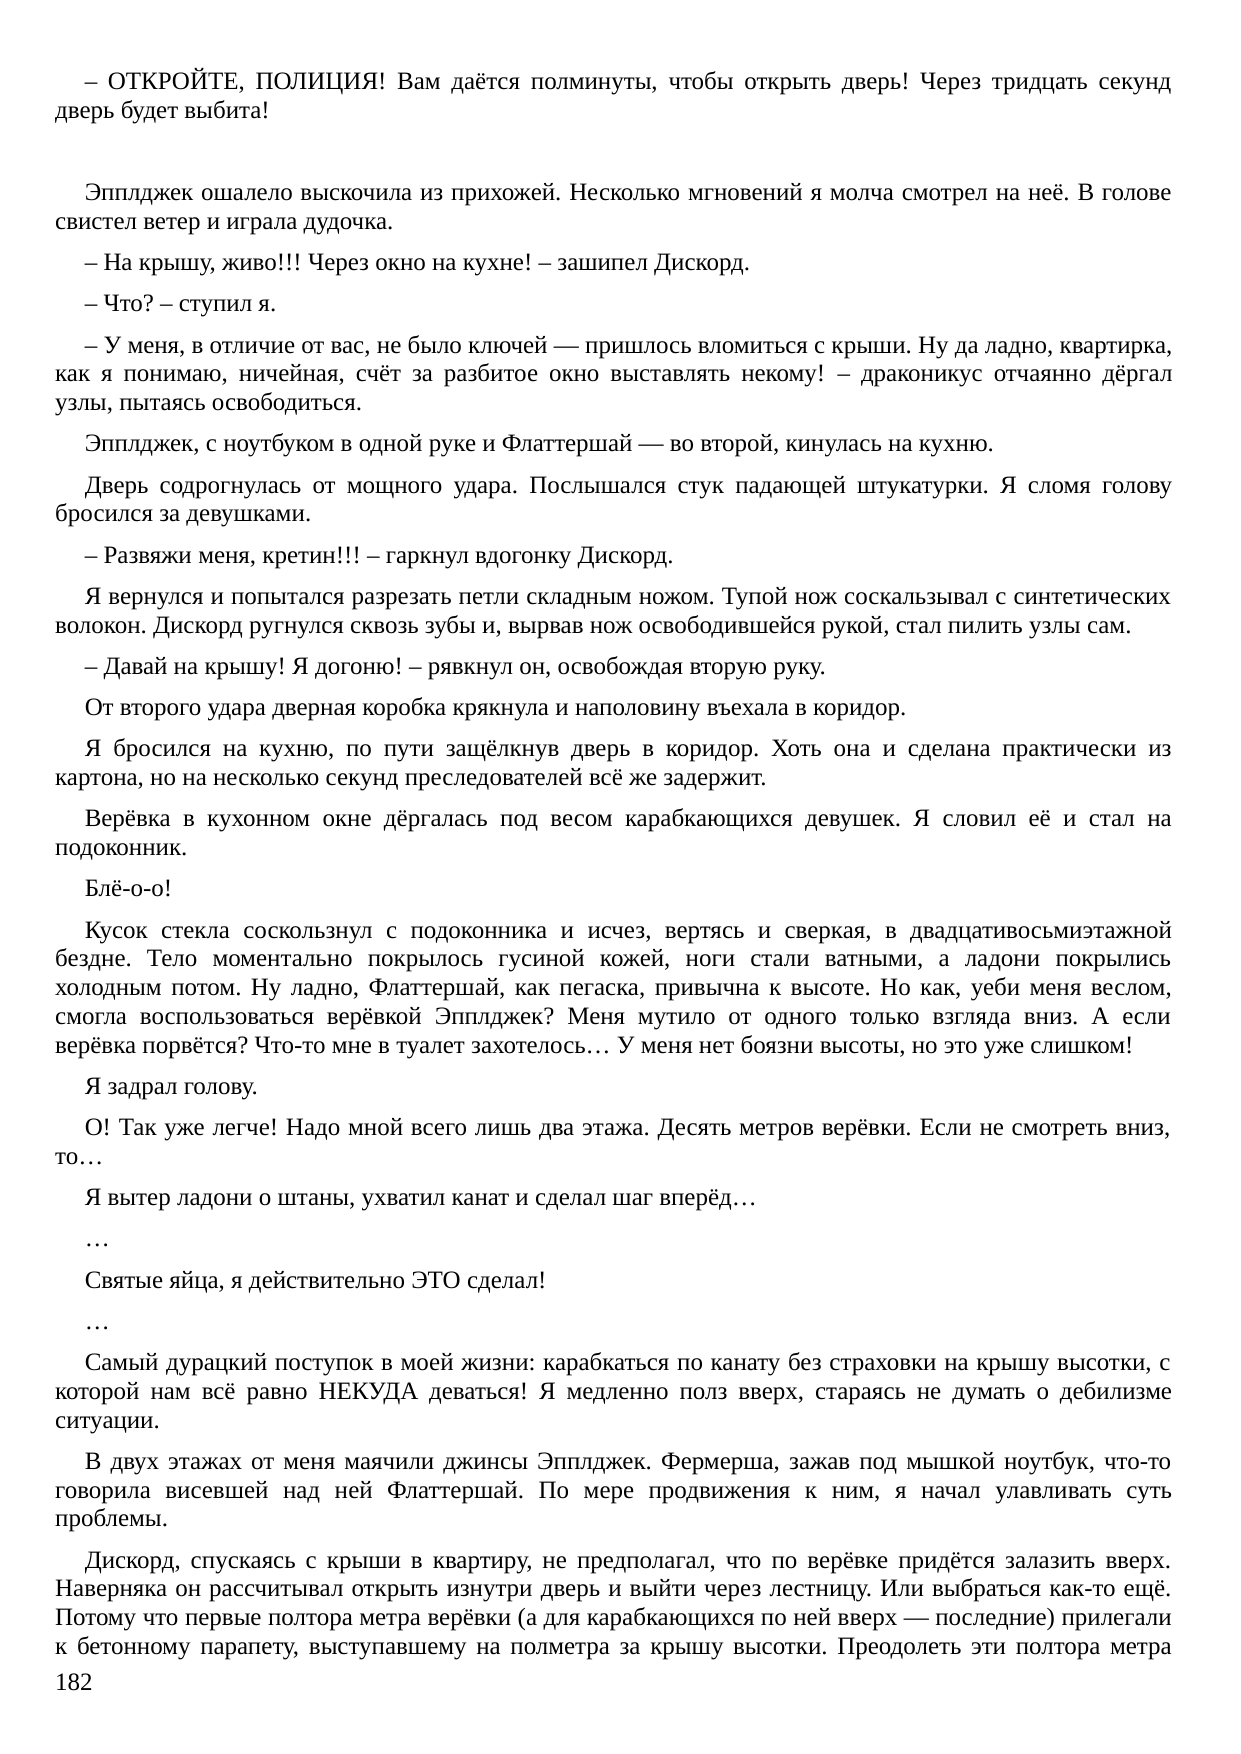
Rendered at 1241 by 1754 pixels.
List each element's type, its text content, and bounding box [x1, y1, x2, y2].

text Блё-о-о! [55, 873, 1173, 902]
text … [55, 1223, 1173, 1252]
text – ОТКРОЙТЕ, ПОЛИЦИЯ! Вам даётся полминуты, чтобы открыть дверь! Через тридцать секунд дверь будет выбита! [55, 66, 1173, 123]
text – Что? – ступил я. [55, 288, 1173, 317]
text Святые яйца, я действительно ЭТО сделал! [55, 1265, 1173, 1293]
text … [55, 1306, 1173, 1335]
text Верёвка в кухонном окне дёргалась под весом карабкающихся девушек. Я словил её и стал на подоконник. [55, 803, 1173, 861]
text – На крышу, живо!!! Через окно на кухне! – зашипел Дискорд. [55, 247, 1173, 276]
text Дверь содрогнулась от мощного удара. Послышался стук падающей штукатурки. Я сломя голову бросился за девушками. [55, 470, 1173, 527]
text Эпплджек ошалело выскочила из прихожей. Несколько мгновений я молча смотрел на неё. В голове свистел ветер и играла дудочка. [55, 177, 1173, 235]
text – Давай на крышу! Я догоню! – рявкнул он, освобождая вторую руку. [55, 651, 1173, 680]
text Кусок стекла соскользнул с подоконника и исчез, вертясь и сверкая, в двадцативосьмиэтажной бездне. Тело моментально покрылось гусиной кожей, ноги стали ватными, а ладони покрылись холодным потом. Ну ладно, Флаттершай, как пегаска, привычна к высоте. Но как, уеби меня веслом, смогла воспользоваться верёвкой Эпплджек? Меня мутило от одного только взгляда вниз. А если верёвка порвётся? Что-то мне в туалет захотелось… У меня нет боязни высоты, но это уже слишком! [55, 915, 1173, 1058]
text От второго удара дверная коробка крякнула и наполовину въехала в коридор. [55, 692, 1173, 721]
text Я бросился на кухню, по пути защёлкнув дверь в коридор. Хоть она и сделана практически из картона, но на несколько секунд преследователей всё же задержит. [55, 733, 1173, 791]
text Я задрал голову. [55, 1071, 1173, 1100]
text Дискорд, спускаясь с крыши в квартиру, не предполагал, что по верёвке придётся залазить вверх. Наверняка он рассчитывал открыть изнутри дверь и выйти через лестницу. Или выбраться как-то ещё. Потому что первые полтора метра верёвки (а для карабкающихся по ней вверх — последние) прилегали к бетонному парапету, выступавшему на полметра за крышу высотки. Преодолеть эти полтора метра [55, 1545, 1173, 1660]
text Я вернулся и попытался разрезать петли складным ножом. Тупой нож соскальзывал с синтетических волокон. Дискорд ругнулся сквозь зубы и, вырвав нож освободившейся рукой, стал пилить узлы сам. [55, 581, 1173, 638]
text – У меня, в отличие от вас, не было ключей — пришлось вломиться с крыши. Ну да ладно, квартирка, как я понимаю, ничейная, счёт за разбитое окно выставлять некому! – драконикус отчаянно дёргал узлы, пытаясь освободиться. [55, 330, 1173, 416]
text Эпплджек, с ноутбуком в одной руке и Флаттершай — во второй, кинулась на кухню. [55, 428, 1173, 457]
text Самый дурацкий поступок в моей жизни: карабкаться по канату без страховки на крышу высотки, с которой нам всё равно НЕКУДА деваться! Я медленно полз вверх, стараясь не думать о дебилизме ситуации. [55, 1347, 1173, 1433]
text – Развяжи меня, кретин!!! – гаркнул вдогонку Дискорд. [55, 540, 1173, 568]
text Я вытер ладони о штаны, ухватил канат и сделал шаг вперёд… [55, 1182, 1173, 1211]
text О! Так уже легче! Надо мной всего лишь два этажа. Десять метров верёвки. Если не смотреть вниз, то… [55, 1112, 1173, 1170]
text В двух этажах от меня маячили джинсы Эпплджек. Фермерша, зажав под мышкой ноутбук, что-то говорила висевшей над ней Флаттершай. По мере продвижения к ним, я начал улавливать суть проблемы. [55, 1446, 1173, 1532]
